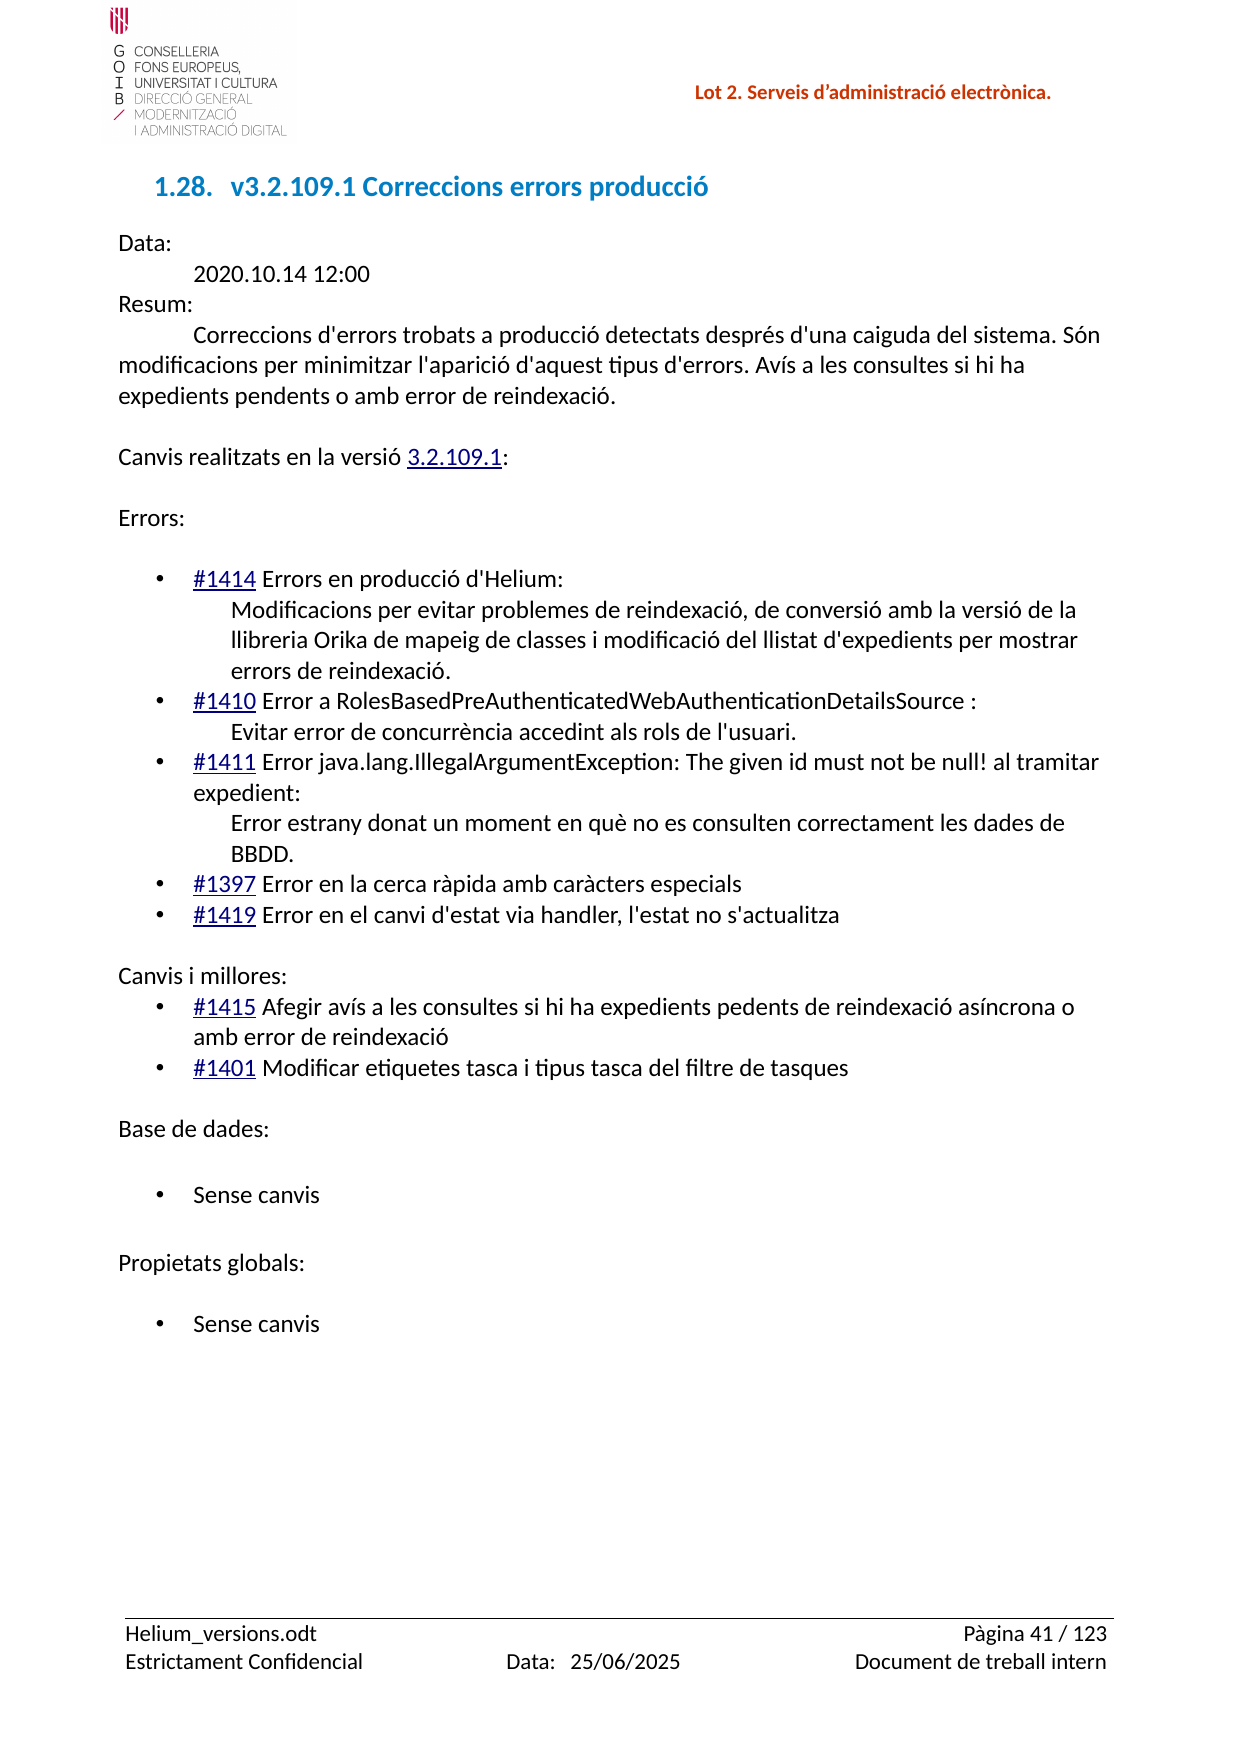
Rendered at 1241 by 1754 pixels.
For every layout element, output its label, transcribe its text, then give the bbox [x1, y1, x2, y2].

text 2020.10.14 12:00 [118, 258, 1122, 289]
list #1401 Modificar etiquetes tasca i tipus tasca del filtre de tasques [156, 1052, 1122, 1082]
list #1397 Error en la cerca ràpida amb caràcters especials [156, 868, 1122, 899]
list Sense canvis [156, 1180, 1122, 1210]
list Sense canvis [156, 1308, 1122, 1338]
text Propietats globals: [118, 1247, 1122, 1277]
subtitle v3.2.109.1 Correccions errors producció [153, 168, 1122, 204]
text Canvis realitzats en la versió 3.2.109.1: [118, 441, 1122, 472]
text Correccions d'errors trobats a producció detectats després d'una caiguda del sistema. Són modificacions per minimitzar l'aparició d'aquest tipus d'errors. Avís a les consultes si hi ha expedients pendents o amb error de reindexació. [118, 319, 1122, 411]
text Base de dades: [118, 1113, 1122, 1143]
text Data: [118, 228, 1122, 258]
text Resum: [118, 289, 1122, 319]
list Modificacions per evitar problemes de reindexació, de conversió amb la versió de la llibreria Orika de mapeig de classes i modificació del llistat d'expedients per mostrar errors de reindexació. [193, 594, 1122, 685]
text Errors: [118, 502, 1122, 533]
list #1415 Afegir avís a les consultes si hi ha expedients pedents de reindexació asíncrona o amb error de reindexació [156, 991, 1122, 1052]
list Evitar error de concurrència accedint als rols de l'usuari. [193, 716, 1122, 746]
list #1410 Error a RolesBasedPreAuthenticatedWebAuthenticationDetailsSource : [156, 685, 1122, 716]
list #1411 Error java.lang.IllegalArgumentException: The given id must not be null! al tramitar expedient: [156, 746, 1122, 807]
list Error estrany donat un moment en què no es consulten correctament les dades de BBDD. [193, 807, 1122, 868]
picture [100, 0, 297, 144]
text Canvis i millores: [118, 960, 1122, 991]
list #1419 Error en el canvi d'estat via handler, l'estat no s'actualitza [156, 899, 1122, 929]
list #1414 Errors en producció d'Helium: [156, 563, 1122, 594]
